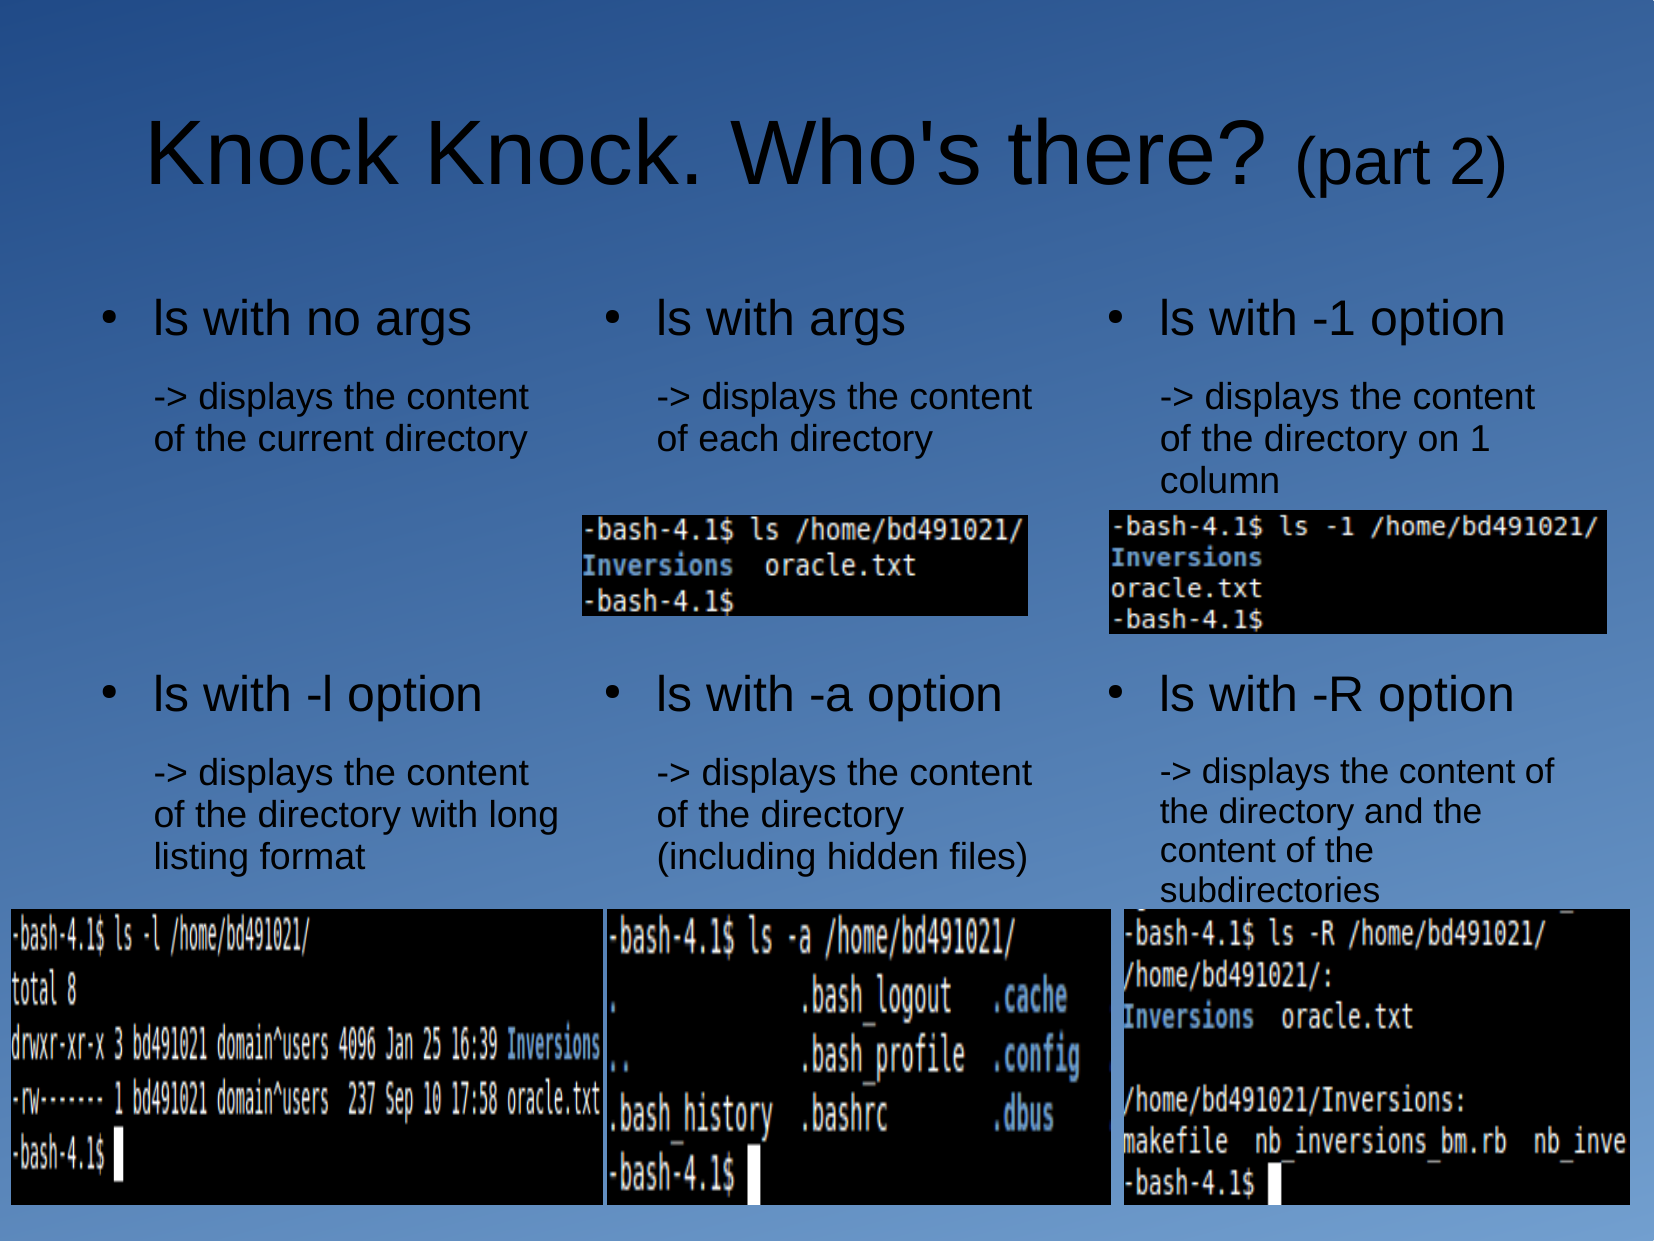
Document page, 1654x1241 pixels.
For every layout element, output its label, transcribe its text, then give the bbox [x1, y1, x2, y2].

picture [1109, 510, 1607, 634]
list ls with -R option -> displays the content of the directory and the content of the subdirectories [1088, 665, 1569, 1009]
picture [582, 515, 1028, 616]
list ls with no args -> displays the content of the current directory [82, 290, 562, 634]
title Knock Knock. Who's there? (part 2) [82, 49, 1571, 257]
list ls with -a option -> displays the content of the directory (including hidden files) [585, 665, 1065, 1009]
picture [1124, 909, 1630, 1205]
list ls with -l option -> displays the content of the directory with long listing format [82, 665, 562, 909]
list ls with args -> displays the content of each directory [585, 290, 1065, 634]
list ls with -1 option -> displays the content of the directory on 1 column [1088, 290, 1569, 634]
picture [607, 909, 1111, 1205]
picture [11, 909, 603, 1205]
